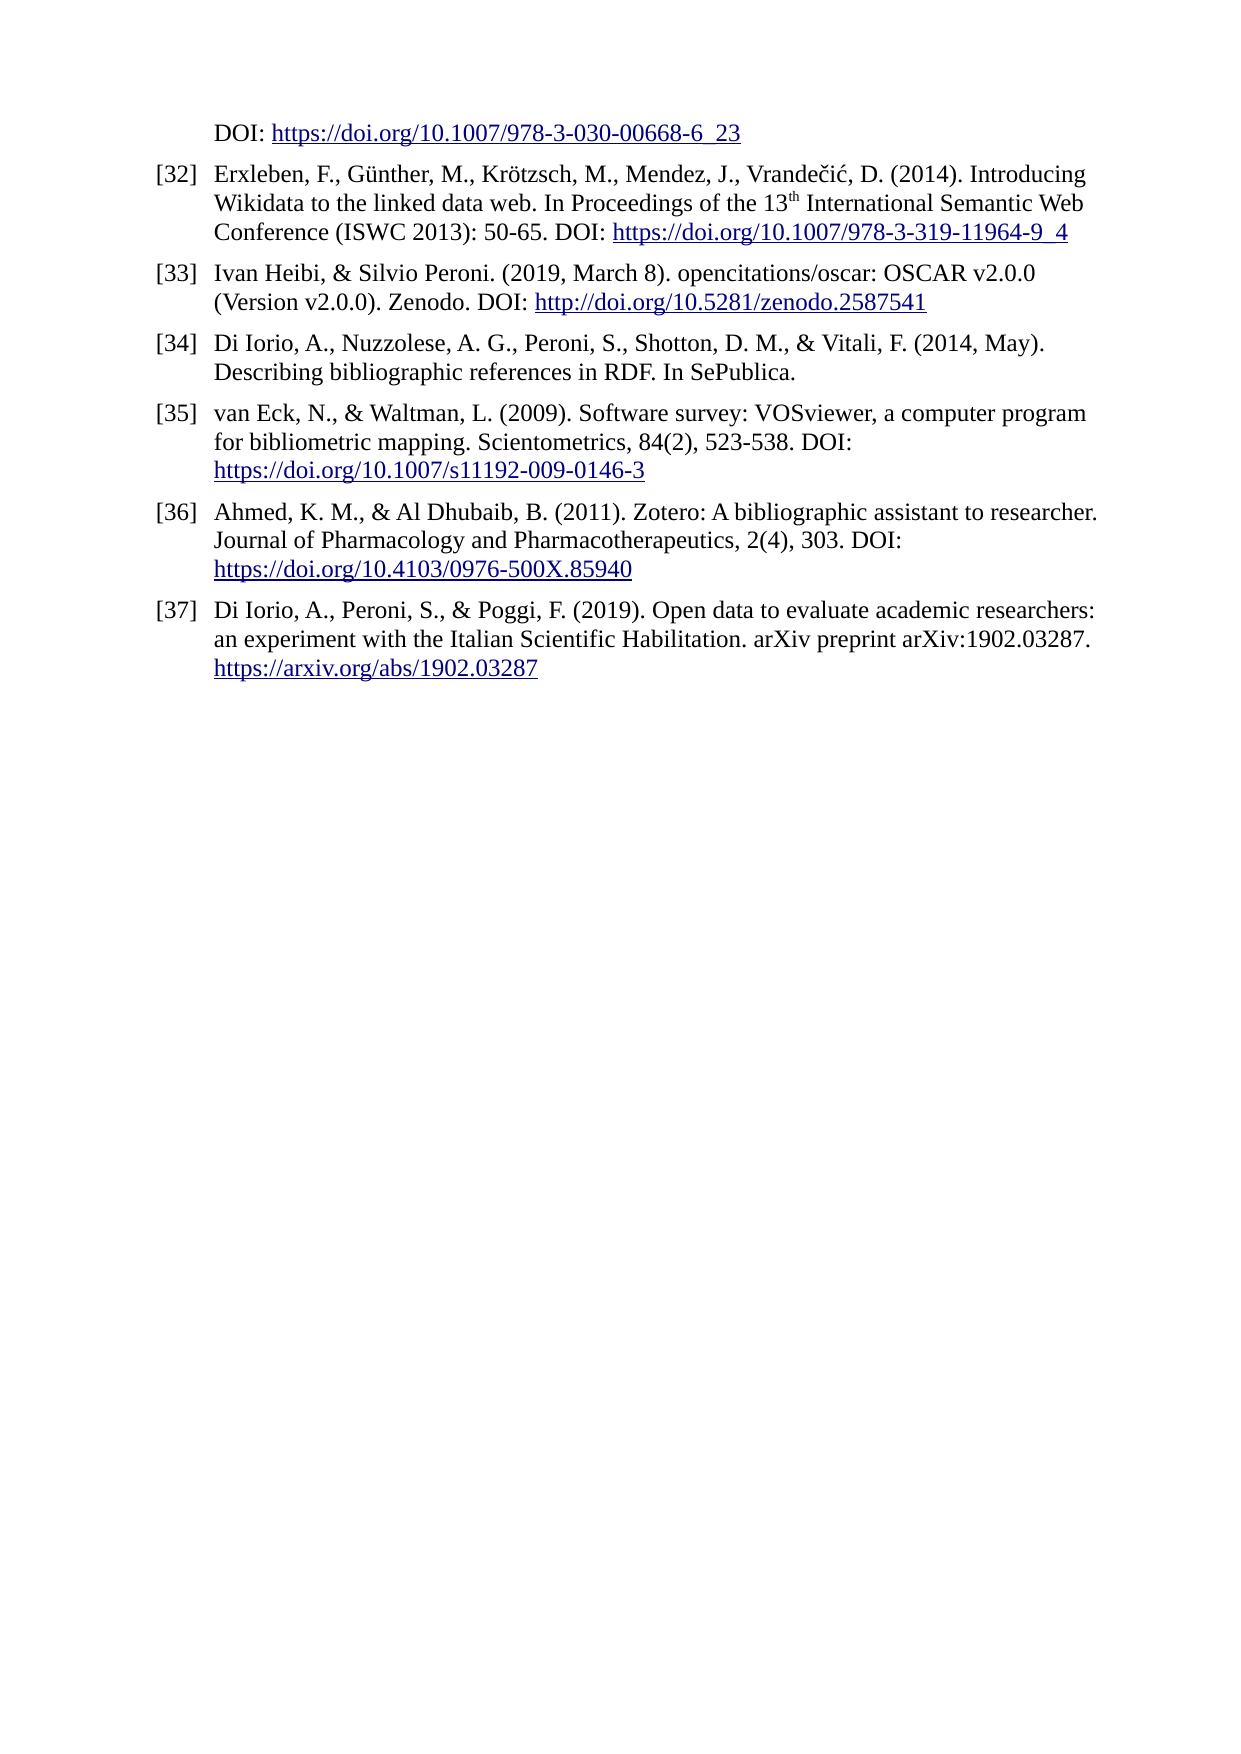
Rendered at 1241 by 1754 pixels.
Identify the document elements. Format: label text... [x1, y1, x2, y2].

list DOI: https://doi.org/10.1007/978-3-030-00668-6_23 [156, 118, 1122, 147]
list Erxleben, F., Günther, M., Krötzsch, M., Mendez, J., Vrandečić, D. (2014). Introducing Wikidata to the linked data web. In Proceedings of the 13th International Semantic Web Conference (ISWC 2013): 50-65. DOI: https://doi.org/10.1007/978-3-319-11964-9_4 [156, 159, 1122, 246]
list Ahmed, K. M., & Al Dhubaib, B. (2011). Zotero: A bibliographic assistant to researcher. Journal of Pharmacology and Pharmacotherapeutics, 2(4), 303. DOI: https://doi.org/10.4103/0976-500X.85940 [156, 497, 1122, 583]
list Ivan Heibi, & Silvio Peroni. (2019, March 8). opencitations/oscar: OSCAR v2.0.0 (Version v2.0.0). Zenodo. DOI: http://doi.org/10.5281/zenodo.2587541 [156, 258, 1122, 316]
list van Eck, N., & Waltman, L. (2009). Software survey: VOSviewer, a computer program for bibliometric mapping. Scientometrics, 84(2), 523-538. DOI: https://doi.org/10.1007/s11192-009-0146-3 [156, 398, 1122, 484]
list Di Iorio, A., Peroni, S., & Poggi, F. (2019). Open data to evaluate academic researchers: an experiment with the Italian Scientific Habilitation. arXiv preprint arXiv:1902.03287. https://arxiv.org/abs/1902.03287 [156, 596, 1122, 682]
list Di Iorio, A., Nuzzolese, A. G., Peroni, S., Shotton, D. M., & Vitali, F. (2014, May). Describing bibliographic references in RDF. In SePublica. [156, 328, 1122, 386]
